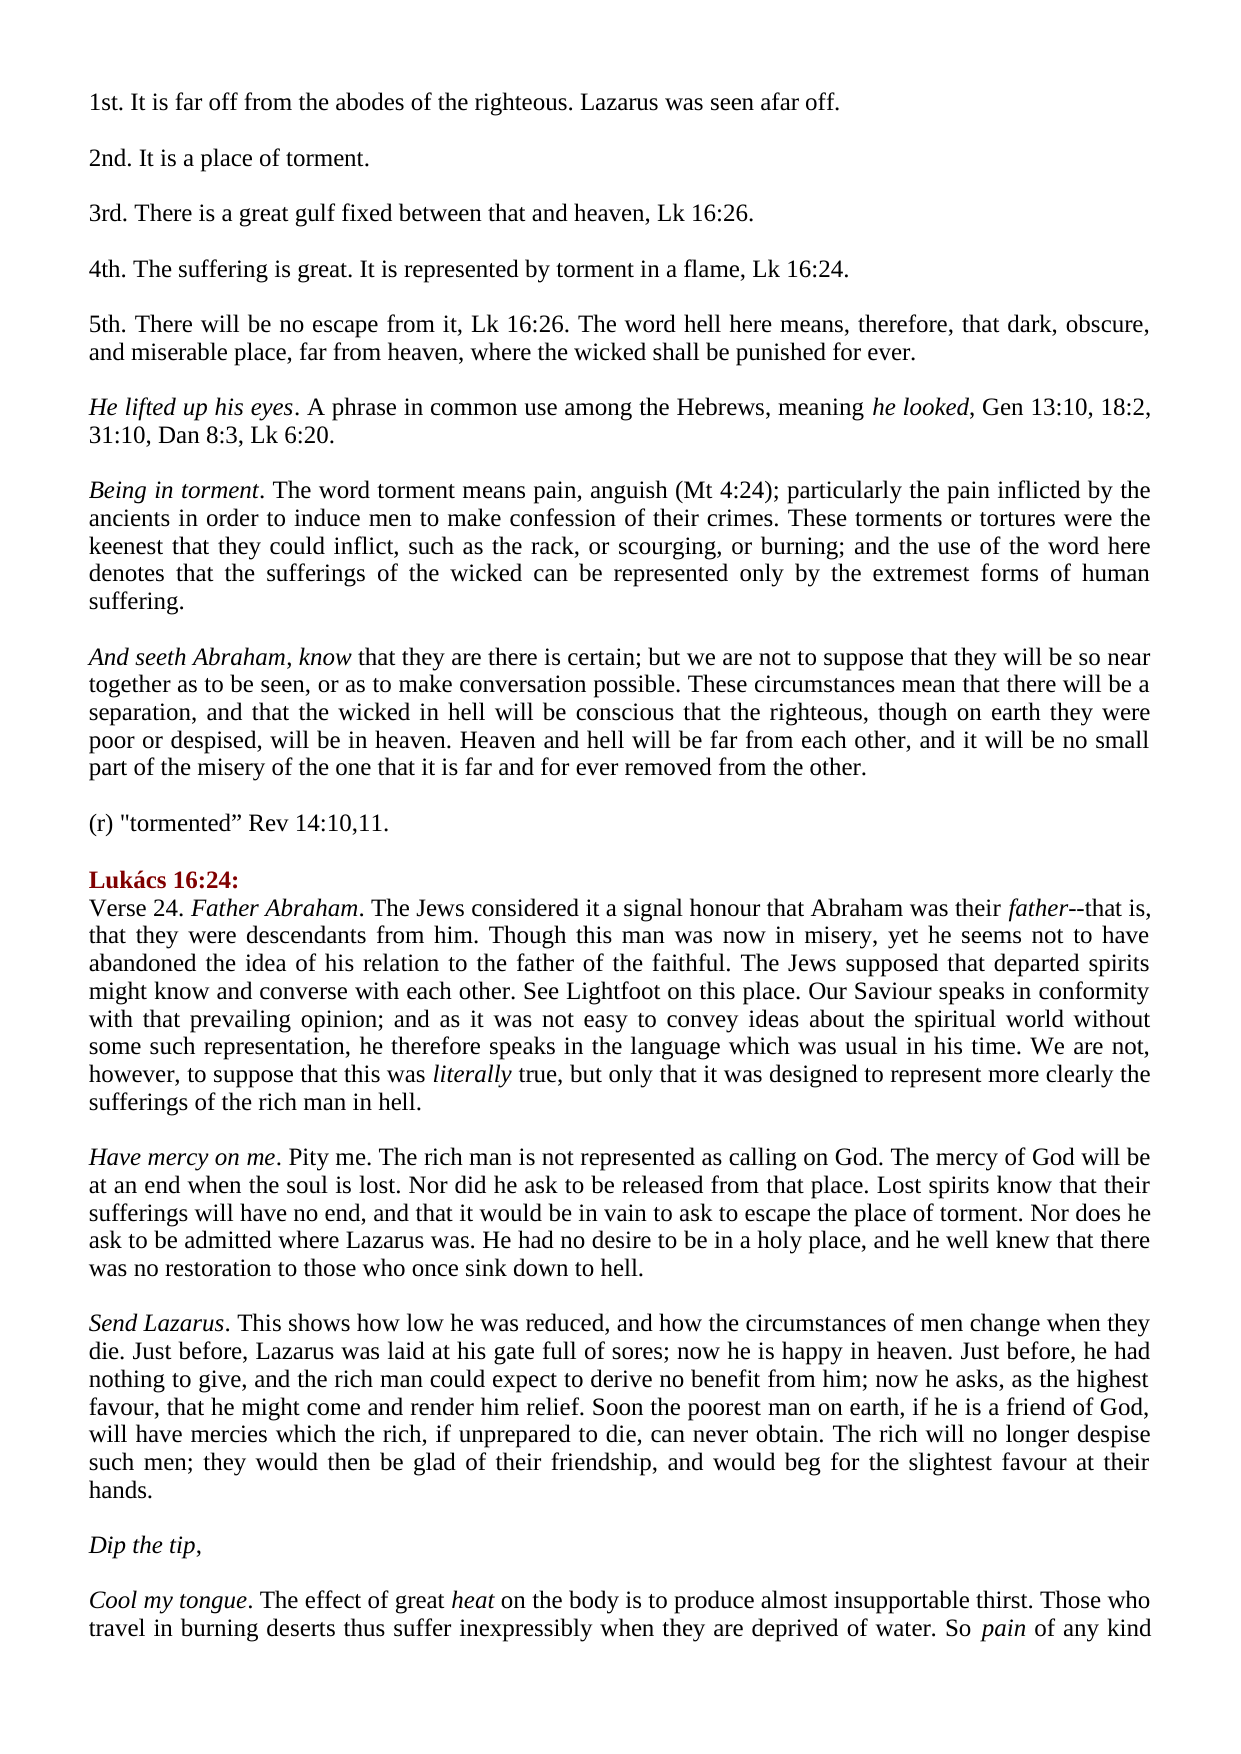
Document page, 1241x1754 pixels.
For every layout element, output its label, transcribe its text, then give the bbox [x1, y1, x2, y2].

text Verse 24. Father Abraham. The Jews considered it a signal honour that Abraham was their father--that is, that they were descendants from him. Though this man was now in misery, yet he seems not to have abandoned the idea of his relation to the father of the faithful. The Jews supposed that departed spirits might know and converse with each other. See Lightfoot on this place. Our Saviour speaks in conformity with that prevailing opinion; and as it was not easy to convey ideas about the spiritual world without some such representation, he therefore speaks in the language which was usual in his time. We are not, however, to suppose that this was literally true, but only that it was designed to represent more clearly the sufferings of the rich man in hell. Have mercy on me. Pity me. The rich man is not represented as calling on God. The mercy of God will be at an end when the soul is lost. Nor did he ask to be released from that place. Lost spirits know that their sufferings will have no end, and that it would be in vain to ask to escape the place of torment. Nor does he ask to be admitted where Lazarus was. He had no desire to be in a holy place, and he well knew that there was no restoration to those who once sink down to hell. Send Lazarus. This shows how low he was reduced, and how the circumstances of men change when they die. Just before, Lazarus was laid at his gate full of sores; now he is happy in heaven. Just before, he had nothing to give, and the rich man could expect to derive no benefit from him; now he asks, as the highest favour, that he might come and render him relief. Soon the poorest man on earth, if he is a friend of God, will have mercies which the rich, if unprepared to die, can never obtain. The rich will no longer despise such men; they would then be glad of their friendship, and would beg for the slightest favour at their hands. Dip the tip, Cool my tongue. The effect of great heat on the body is to produce almost insupportable thirst. Those who travel in burning deserts thus suffer inexpressibly when they are deprived of water. So pain of any kind [88, 894, 1152, 1642]
text 1st. It is far off from the abodes of the righteous. Lazarus was seen afar off. 2nd. It is a place of torment. 3rd. There is a great gulf fixed between that and heaven, Lk 16:26. 4th. The suffering is great. It is represented by torment in a flame, Lk 16:24. 5th. There will be no escape from it, Lk 16:26. The word hell here means, therefore, that dark, obscure, and miserable place, far from heaven, where the wicked shall be punished for ever. He lifted up his eyes. A phrase in common use among the Hebrews, meaning he looked, Gen 13:10, 18:2, 31:10, Dan 8:3, Lk 6:20. Being in torment. The word torment means pain, anguish (Mt 4:24); particularly the pain inflicted by the ancients in order to induce men to make confession of their crimes. These torments or tortures were the keenest that they could inflict, such as the rack, or scourging, or burning; and the use of the word here denotes that the sufferings of the wicked can be represented only by the extremest forms of human suffering. And seeth Abraham, know that they are there is certain; but we are not to suppose that they will be so near together as to be seen, or as to make conversation possible. These circumstances mean that there will be a separation, and that the wicked in hell will be conscious that the righteous, though on earth they were poor or despised, will be in heaven. Heaven and hell will be far from each other, and it will be no small part of the misery of the one that it is far and for ever removed from the other. (r) "tormented” Rev 14:10,11. [88, 88, 1152, 837]
text Lukács 16:24: [88, 866, 1152, 894]
